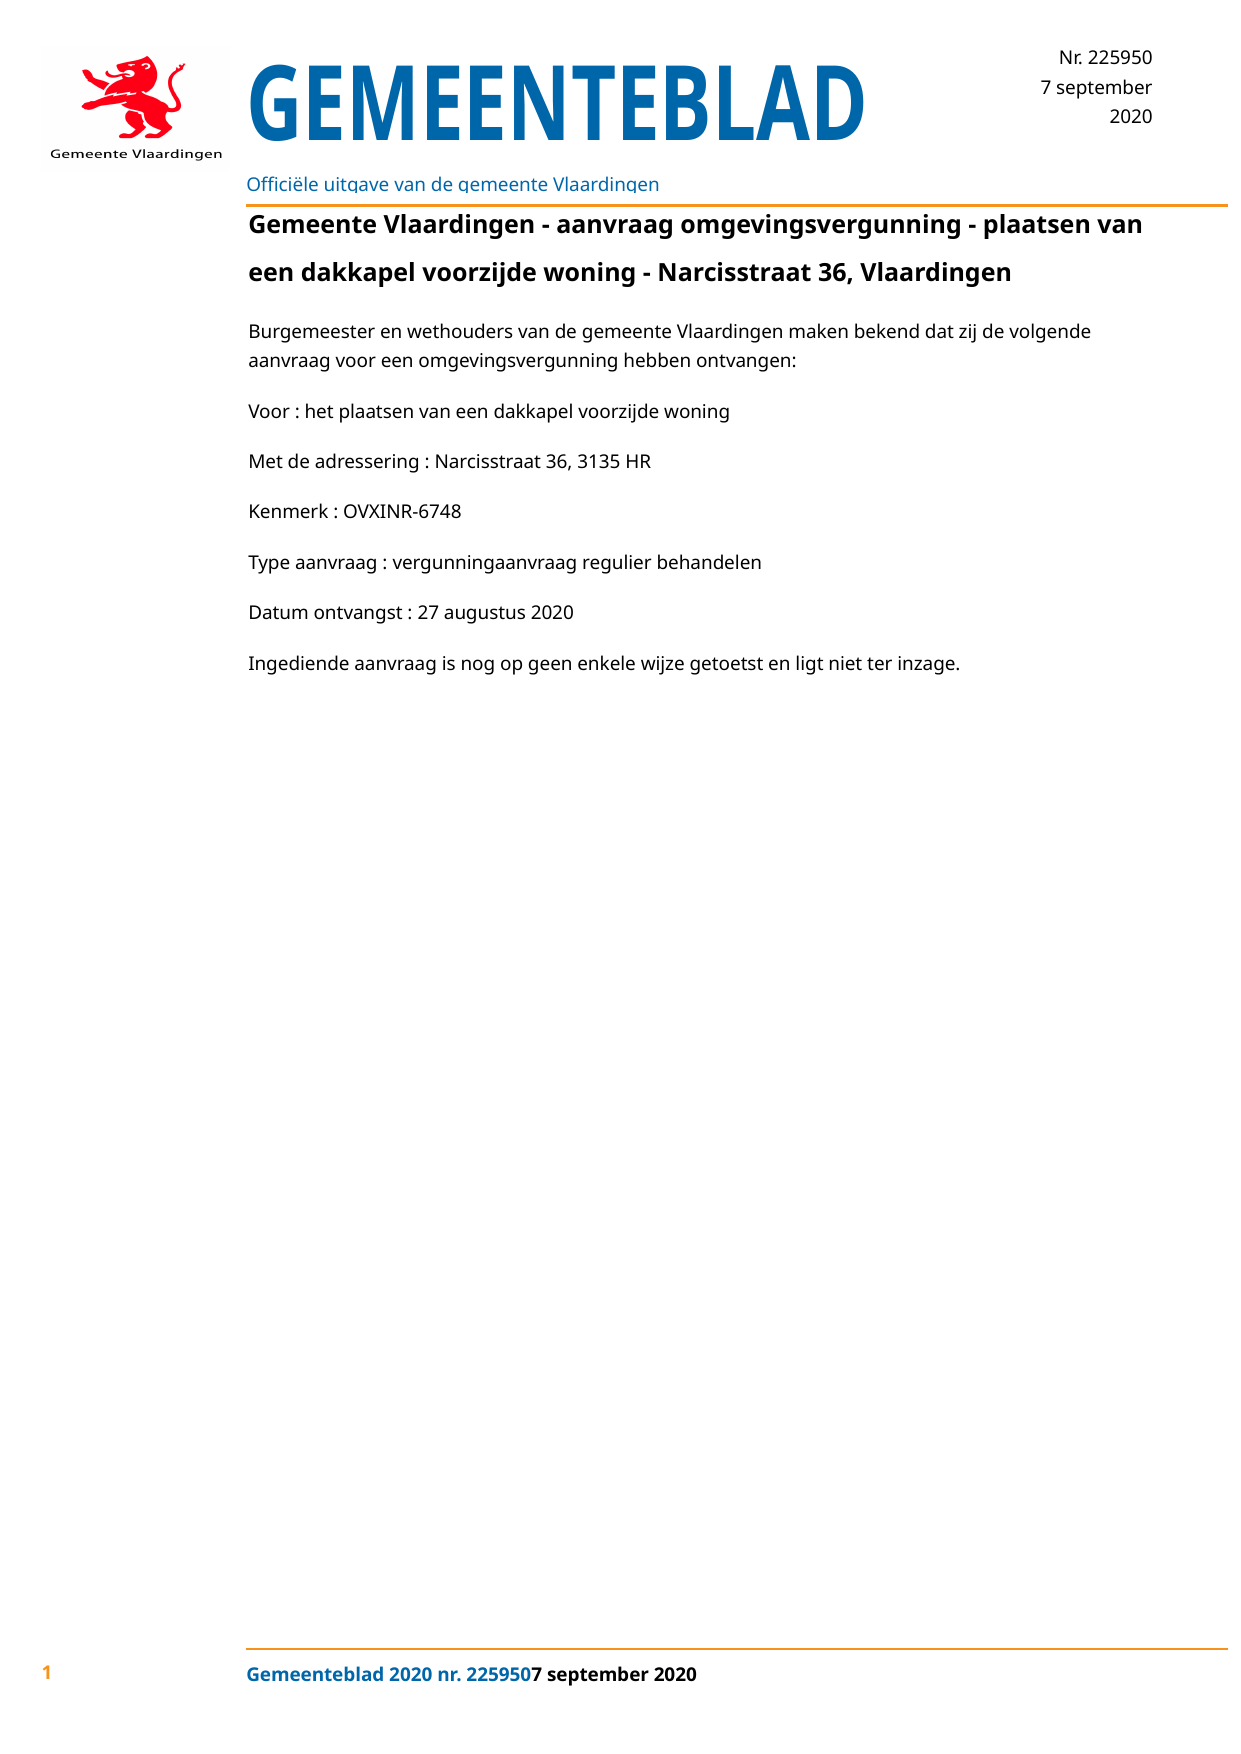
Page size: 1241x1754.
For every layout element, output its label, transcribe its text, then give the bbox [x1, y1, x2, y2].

text Datum ontvangst : 27 augustus 2020 [248, 599, 1152, 625]
text Ingediende aanvraag is nog op geen enkele wijze getoetst en ligt niet ter inzage. [248, 650, 1152, 676]
text Burgemeester en wethouders van de gemeente Vlaardingen maken bekend dat zij de volgende aanvraag voor een omgevingsvergunning hebben ontvangen: [248, 318, 1152, 373]
text Voor : het plaatsen van een dakkapel voorzijde woning [248, 398, 1152, 424]
text Type aanvraag : vergunningaanvraag regulier behandelen [248, 549, 1152, 575]
picture [41, 47, 231, 172]
text Gemeente Vlaardingen - aanvraag omgevingsvergunning - plaatsen van een dakkapel voorzijde woning - Narcisstraat 36, Vlaardingen [248, 207, 1152, 288]
text Kenmerk : OVXINR-6748 [248, 499, 1152, 524]
text Met de adressering : Narcisstraat 36, 3135 HR [248, 448, 1152, 474]
